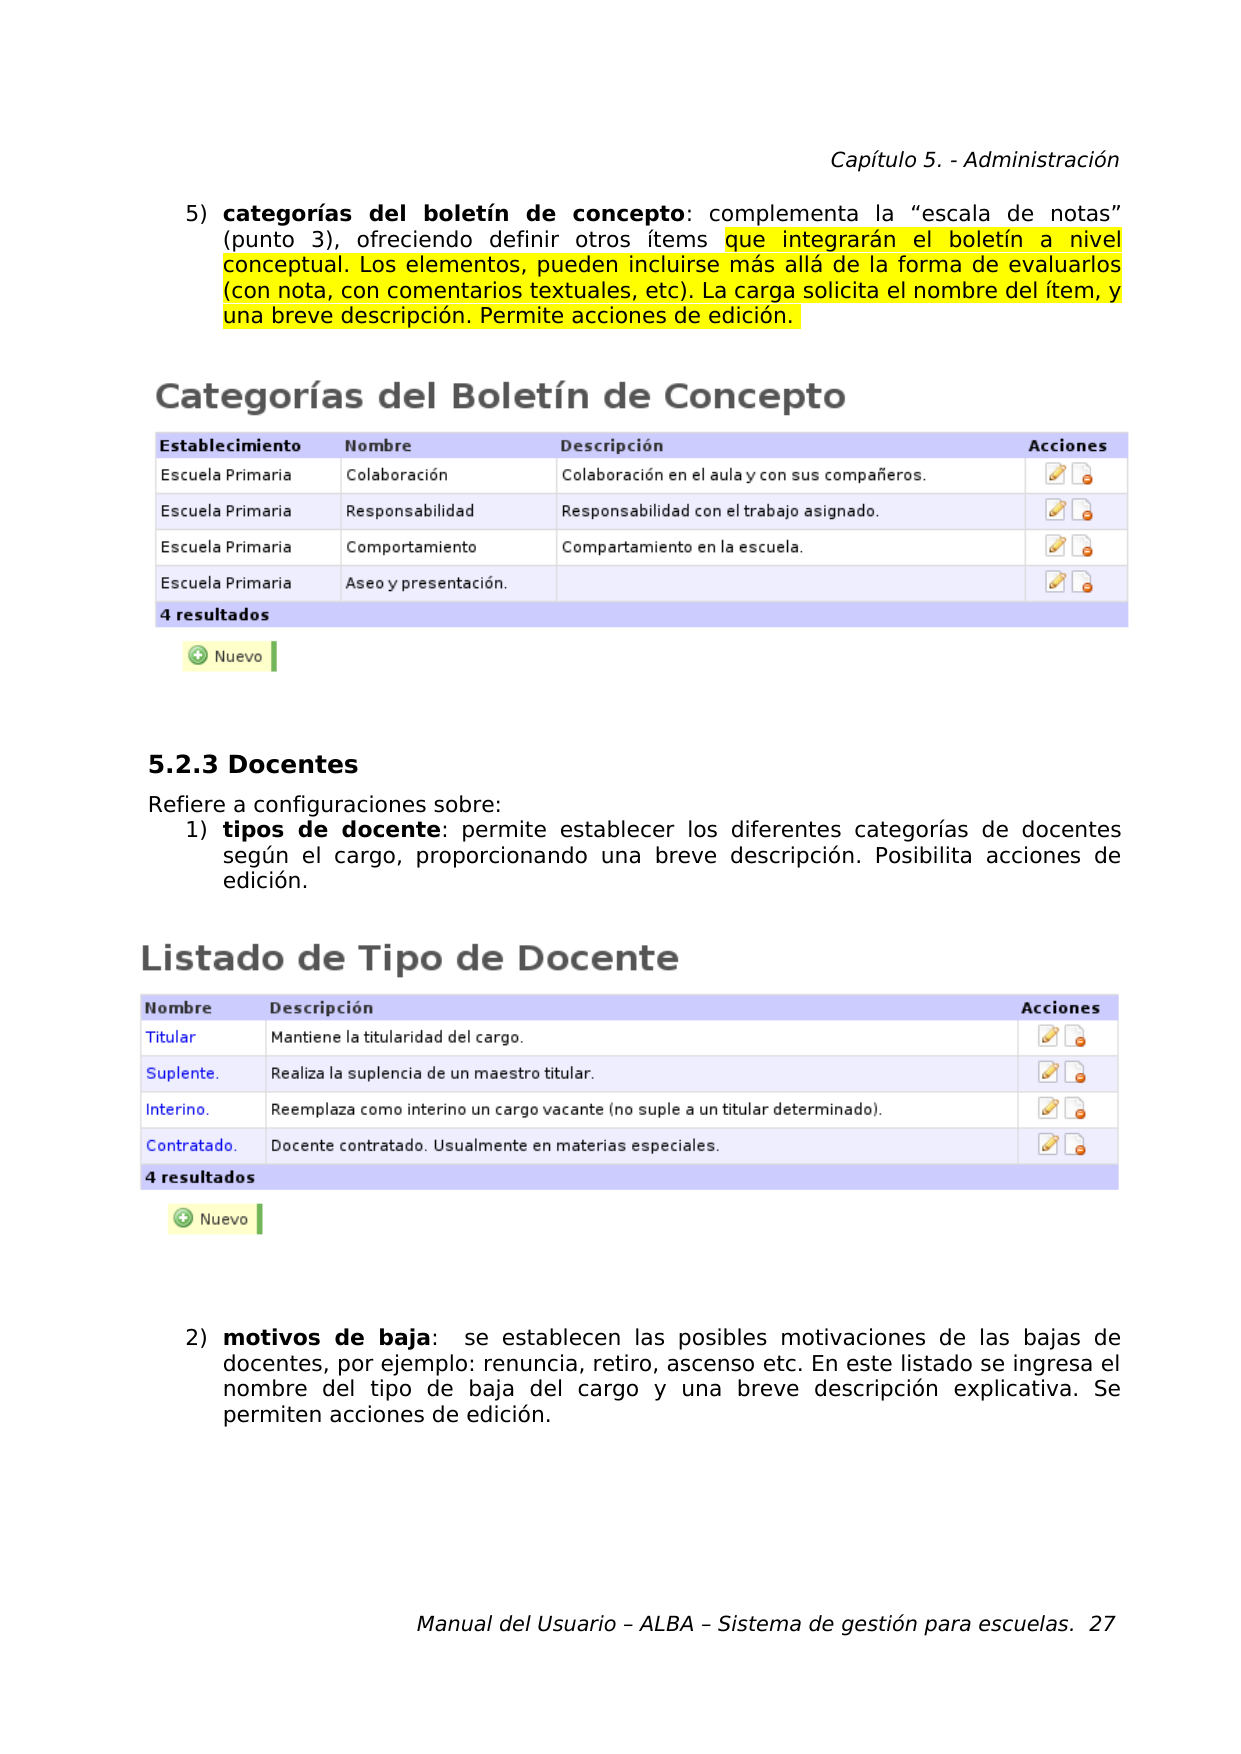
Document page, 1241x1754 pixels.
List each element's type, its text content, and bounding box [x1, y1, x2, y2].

picture [132, 933, 1137, 1247]
list tipos de docente: permite establecer los diferentes categorías de docentes según el cargo, proporcionando una breve descripción. Posibilita acciones de edición. [185, 817, 1122, 894]
picture [147, 371, 1152, 687]
text Refiere a configuraciones sobre: [148, 792, 1122, 817]
subtitle 5.2.3 Docentes [148, 750, 1122, 779]
list categorías del boletín de concepto: complementa la “escala de notas” (punto 3), ofreciendo definir otros ítems que integrarán el boletín a nivel conceptual. Los elementos, pueden incluirse más allá de la forma de evaluarlos (con nota, con comentarios textuales, etc). La carga solicita el nombre del ítem, y una breve descripción. Permite acciones de edición. [185, 201, 1122, 329]
list motivos de baja: se establecen las posibles motivaciones de las bajas de docentes, por ejemplo: renuncia, retiro, ascenso etc. En este listado se ingresa el nombre del tipo de baja del cargo y una breve descripción explicativa. Se permiten acciones de edición. [185, 1325, 1122, 1427]
